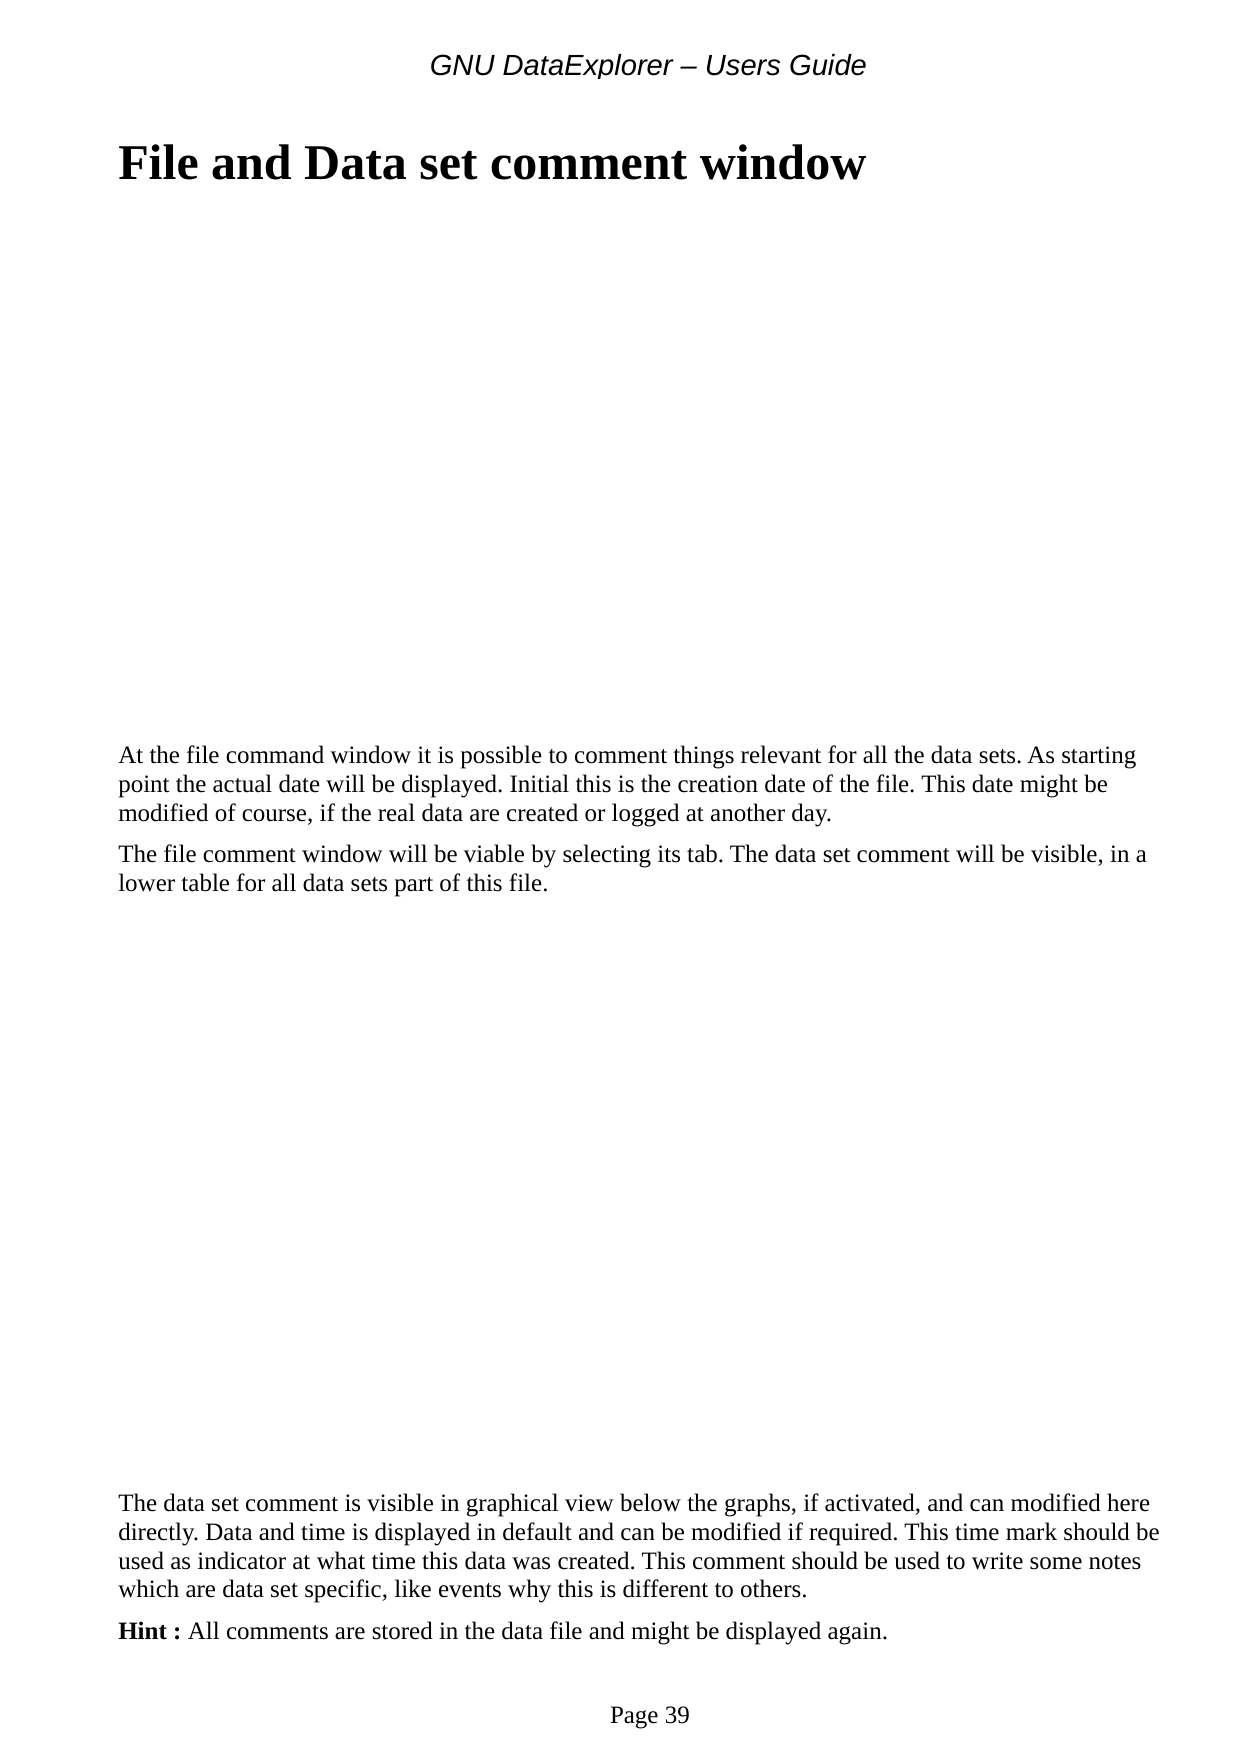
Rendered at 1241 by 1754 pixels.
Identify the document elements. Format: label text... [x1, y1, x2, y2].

subtitle File and Data set comment window [118, 133, 1181, 190]
text Hint : All comments are stored in the data file and might be displayed again. [118, 1616, 1181, 1644]
text The data set comment is visible in graphical view below the graphs, if activated, and can modified here directly. Data and time is displayed in default and can be modified if required. This time mark should be used as indicator at what time this data was created. This comment should be used to write some notes which are data set specific, like events why this is different to others. [118, 1488, 1181, 1603]
text At the file command window it is possible to comment things relevant for all the data sets. As starting point the actual date will be displayed. Initial this is the creation date of the file. This date might be modified of course, if the real data are created or logged at another day. [118, 740, 1181, 826]
text The file comment window will be viable by selecting its tab. The data set comment will be visible, in a lower table for all data sets part of this file. [118, 839, 1181, 896]
